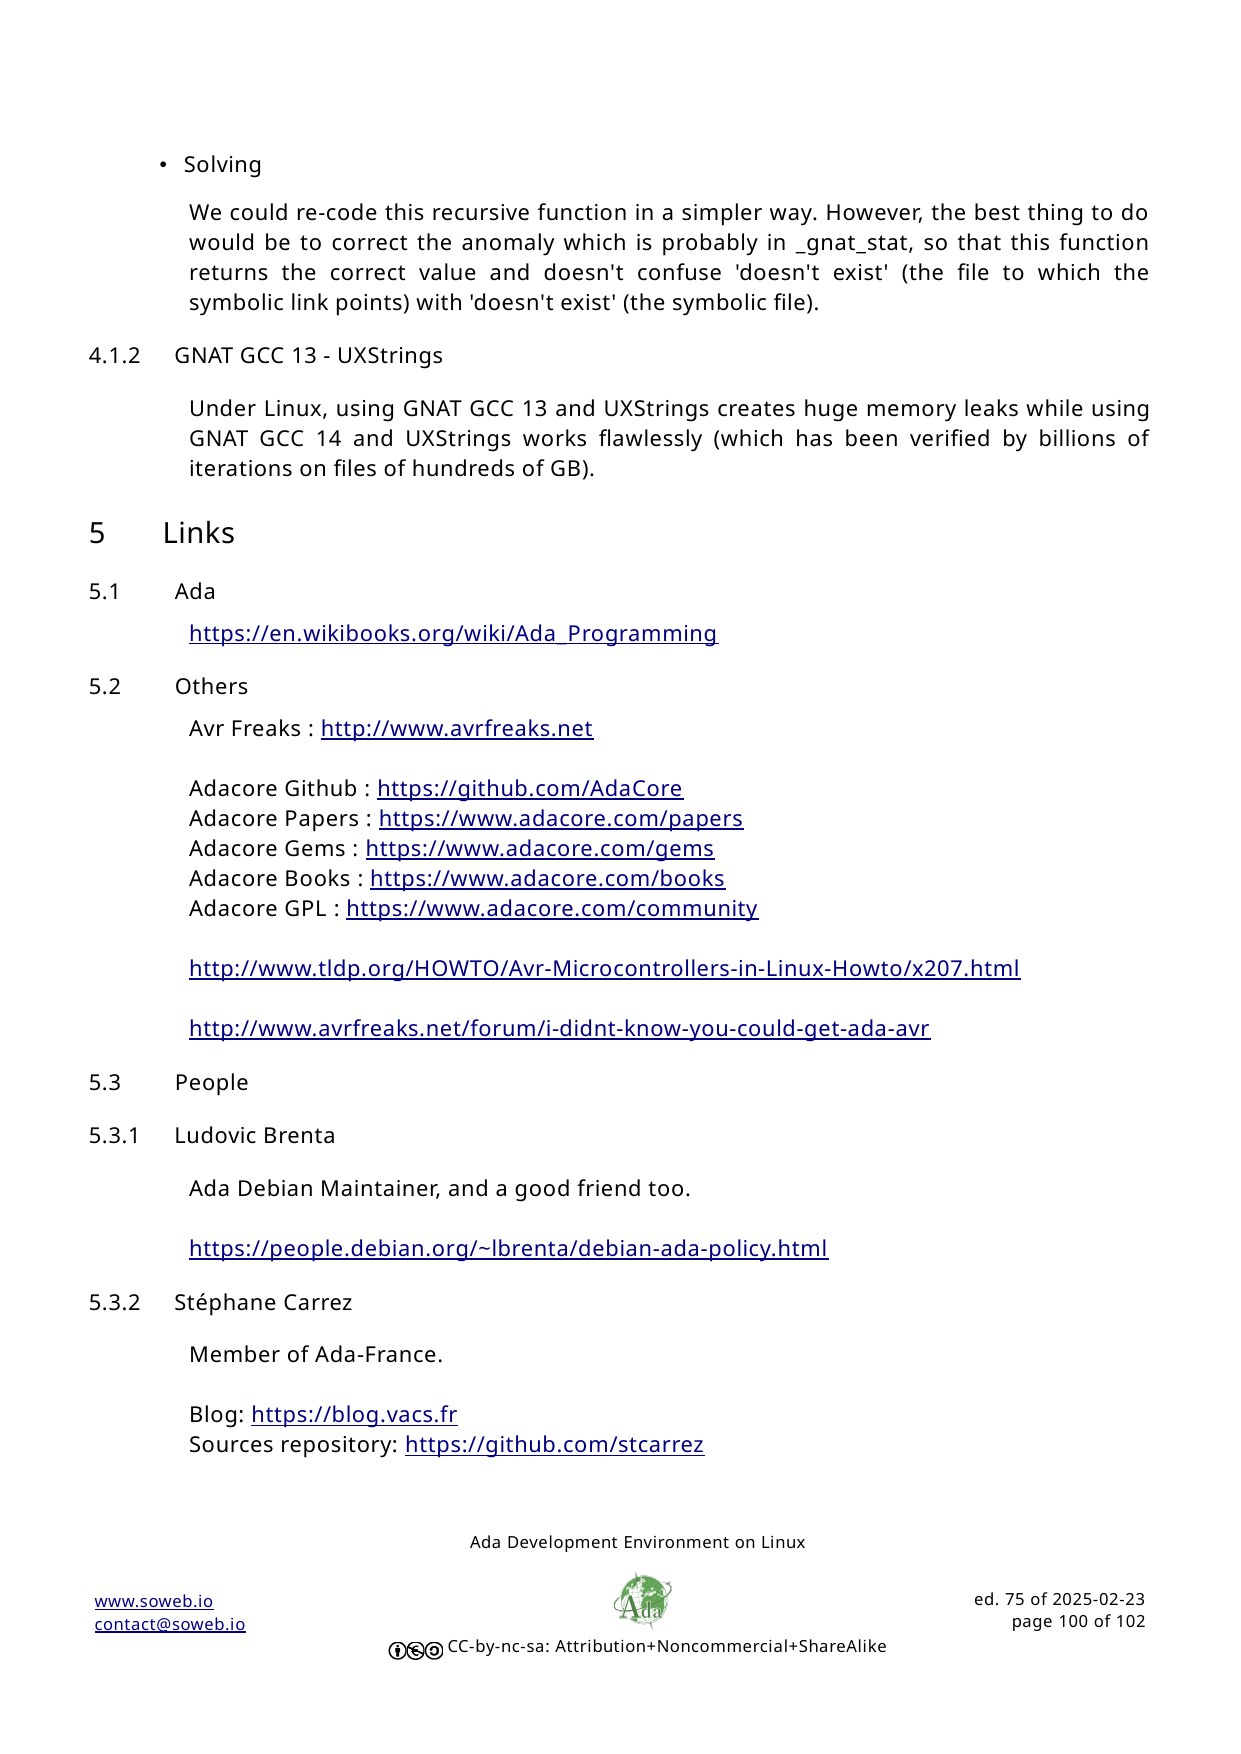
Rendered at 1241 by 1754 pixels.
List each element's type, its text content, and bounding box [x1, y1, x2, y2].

text Adacore Github : https://github.com/AdaCore [189, 773, 1152, 803]
subtitle GNAT GCC 13 - UXStrings [88, 340, 1152, 381]
subtitle Links [88, 512, 1152, 552]
picture [613, 1571, 672, 1630]
text Adacore Gems : https://www.adacore.com/gems [189, 833, 1152, 863]
text https://en.wikibooks.org/wiki/Ada_Programming [189, 617, 1152, 647]
picture [388, 1642, 443, 1660]
subtitle Solving [159, 148, 1152, 179]
text Blog: https://blog.vacs.fr [189, 1399, 1152, 1429]
subtitle Stéphane Carrez [88, 1287, 1152, 1328]
text Ada Debian Maintainer, and a good friend too. [189, 1173, 1152, 1203]
text Under Linux, using GNAT GCC 13 and UXStrings creates huge memory leaks while using GNAT GCC 14 and UXStrings works flawlessly (which has been verified by billions of iterations on files of hundreds of GB). [189, 393, 1152, 483]
subtitle People [88, 1066, 1152, 1096]
text Member of Ada-France. [189, 1339, 1152, 1369]
text Sources repository: https://github.com/stcarrez [189, 1429, 1152, 1459]
text https://people.debian.org/~lbrenta/debian-ada-policy.html [189, 1233, 1152, 1263]
text Adacore Papers : https://www.adacore.com/papers [189, 803, 1152, 833]
text http://www.tldp.org/HOWTO/Avr-Microcontrollers-in-Linux-Howto/x207.html [189, 953, 1152, 983]
text Adacore GPL : https://www.adacore.com/community [189, 893, 1152, 923]
subtitle Others [88, 671, 1152, 701]
text We could re-code this recursive function in a simpler way. However, the best thing to do would be to correct the anomaly which is probably in _gnat_stat, so that this function returns the correct value and doesn't confuse 'doesn't exist' (the file to which the symbolic link points) with 'doesn't exist' (the symbolic file). [189, 197, 1152, 317]
subtitle Ada [88, 576, 1152, 606]
text http://www.avrfreaks.net/forum/i-didnt-know-you-could-get-ada-avr [189, 1013, 1152, 1043]
subtitle Ludovic Brenta [88, 1120, 1152, 1161]
text Adacore Books : https://www.adacore.com/books [189, 863, 1152, 893]
text Avr Freaks : http://www.avrfreaks.net [189, 713, 1152, 743]
